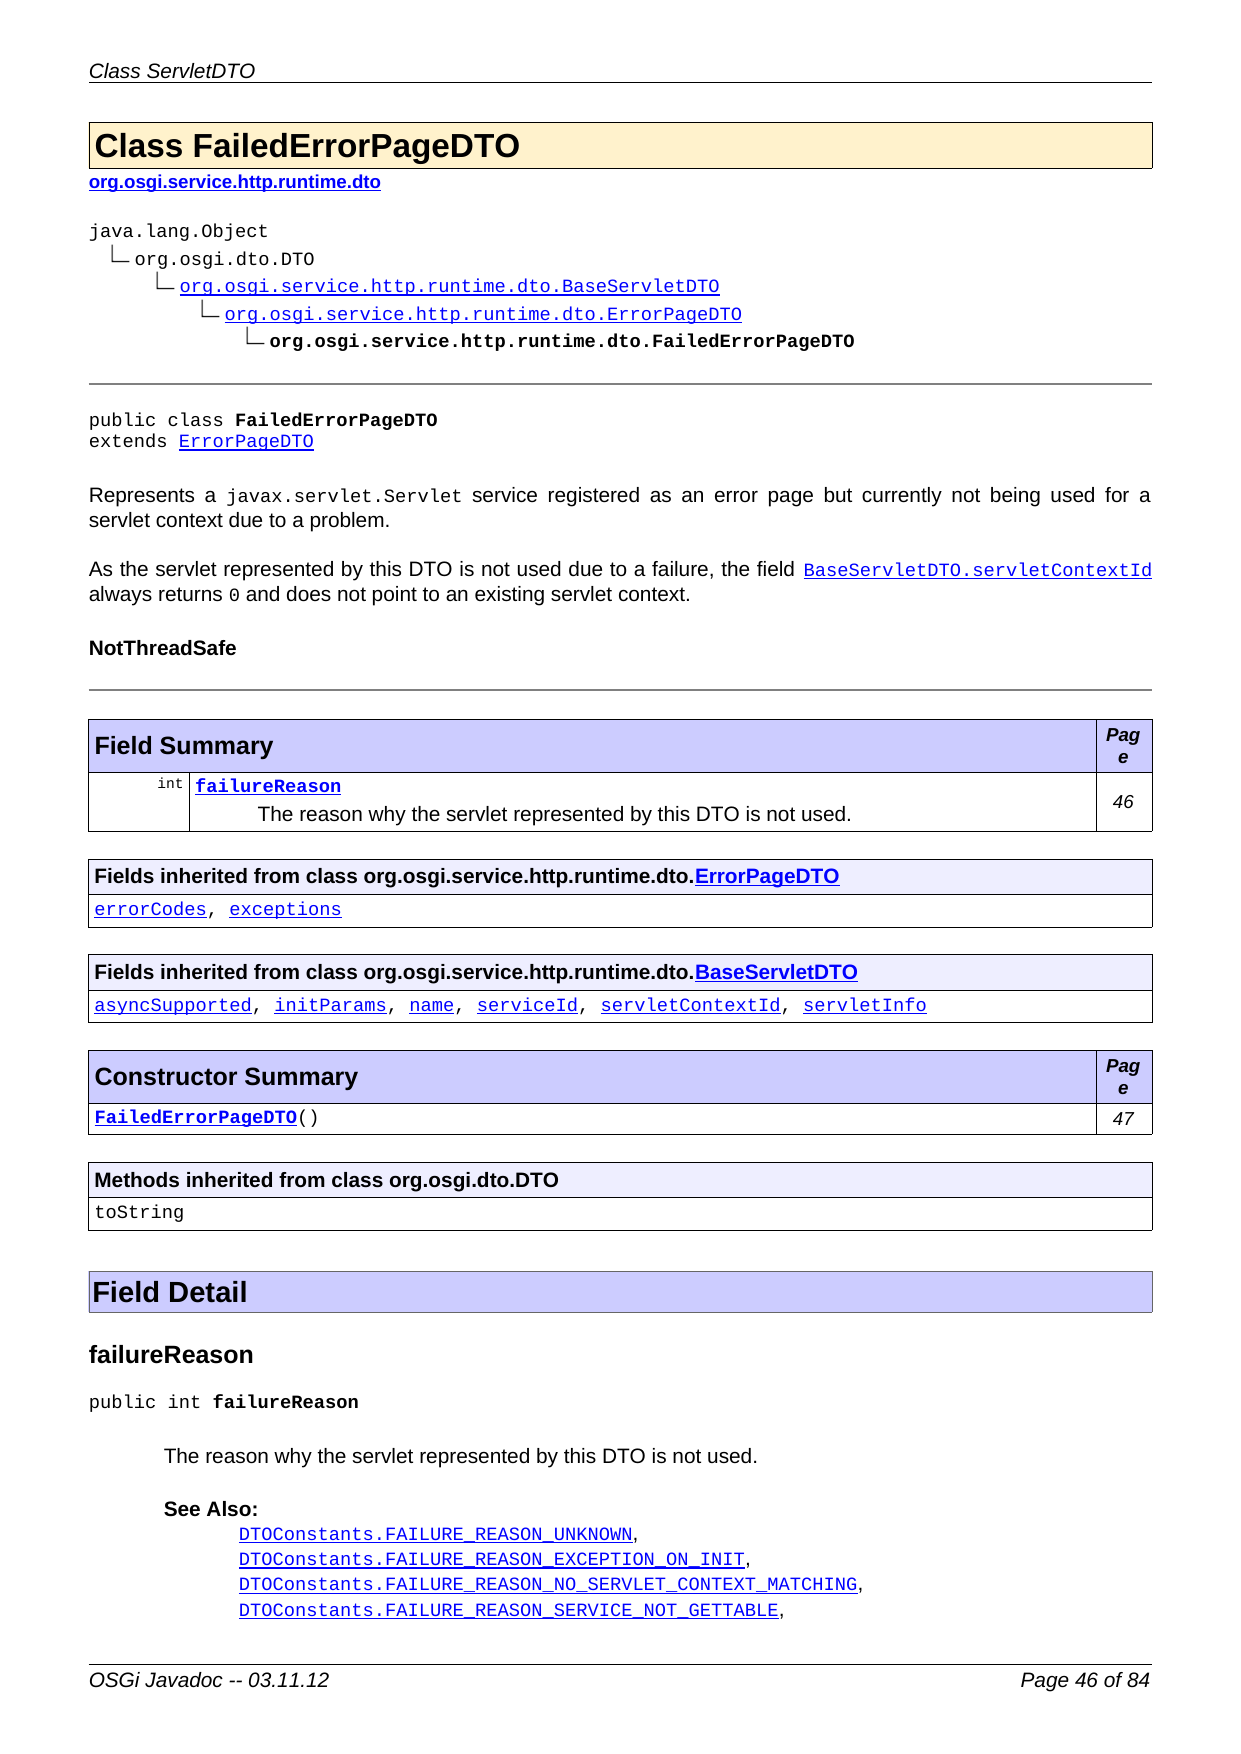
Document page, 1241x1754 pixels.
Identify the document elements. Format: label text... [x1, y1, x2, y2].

table_cell 45 [1097, 1104, 1152, 1134]
table_header Page [1097, 720, 1152, 772]
table_cell toString [89, 1198, 1152, 1230]
text org.osgi.service.http.runtime.dto [88, 171, 1152, 193]
table_header Constructor Summary [89, 1051, 1096, 1103]
picture [201, 298, 225, 321]
text java.lang.Object [88, 222, 1152, 243]
text public class FailedErrorPageDTO [88, 411, 1152, 432]
table_cell asyncSupported, initParams, name, serviceId, servletContextId, servletInfo [89, 991, 1152, 1022]
table_cell errorCodes, exceptions [89, 895, 1152, 927]
text public int failureReason [88, 1393, 1152, 1414]
table_header Fields inherited from class org.osgi.service.http.runtime.dto.BaseServletDTO [89, 955, 1152, 990]
subtitle Field Detail [90, 1272, 1152, 1312]
table_header Page [1097, 1051, 1152, 1103]
subtitle Class FailedErrorPageDTO [90, 123, 1152, 168]
picture [111, 243, 135, 266]
table_header Fields inherited from class org.osgi.service.http.runtime.dto.ErrorPageDTO [89, 860, 1152, 894]
text See Also: [163, 1497, 1152, 1521]
table_cell 44 [1097, 773, 1152, 831]
picture [156, 270, 180, 293]
table_cell FailedErrorPageDTO() [89, 1104, 1096, 1134]
table_header Field Summary [89, 720, 1096, 772]
text As the servlet represented by this DTO is not used due to a failure, the field BaseServletDTO.servletContextId always returns 0 and does not point to an existing servlet context. [88, 557, 1152, 607]
text The reason why the servlet represented by this DTO is not used. [163, 1444, 1152, 1468]
text org.osgi.dto.DTO [88, 243, 1152, 271]
text org.osgi.service.http.runtime.dto.ErrorPageDTO [88, 298, 1152, 326]
table_cell failureReason The reason why the servlet represented by this DTO is not used. [190, 773, 1096, 831]
text Represents a javax.servlet.Servlet service registered as an error page but currently not being used for a servlet context due to a problem. [88, 482, 1152, 532]
text org.osgi.service.http.runtime.dto.BaseServletDTO [88, 271, 1152, 298]
text extends ErrorPageDTO [88, 432, 1152, 453]
subtitle failureReason [88, 1340, 1152, 1369]
table_cell int [89, 773, 189, 831]
text NotThreadSafe [88, 636, 1152, 660]
text DTOConstants.FAILURE_REASON_UNKNOWN, DTOConstants.FAILURE_REASON_EXCEPTION_ON_INIT, DTOConstants.FAILURE_REASON_NO_SERVLET_CONTEXT_MATCHING, DTOConstants.FAILURE_REASON_SERVICE_NOT_GETTABLE, [238, 1521, 1152, 1622]
picture [246, 325, 270, 348]
table_header Methods inherited from class org.osgi.dto.DTO [89, 1163, 1152, 1197]
text org.osgi.service.http.runtime.dto.FailedErrorPageDTO [88, 326, 1152, 353]
